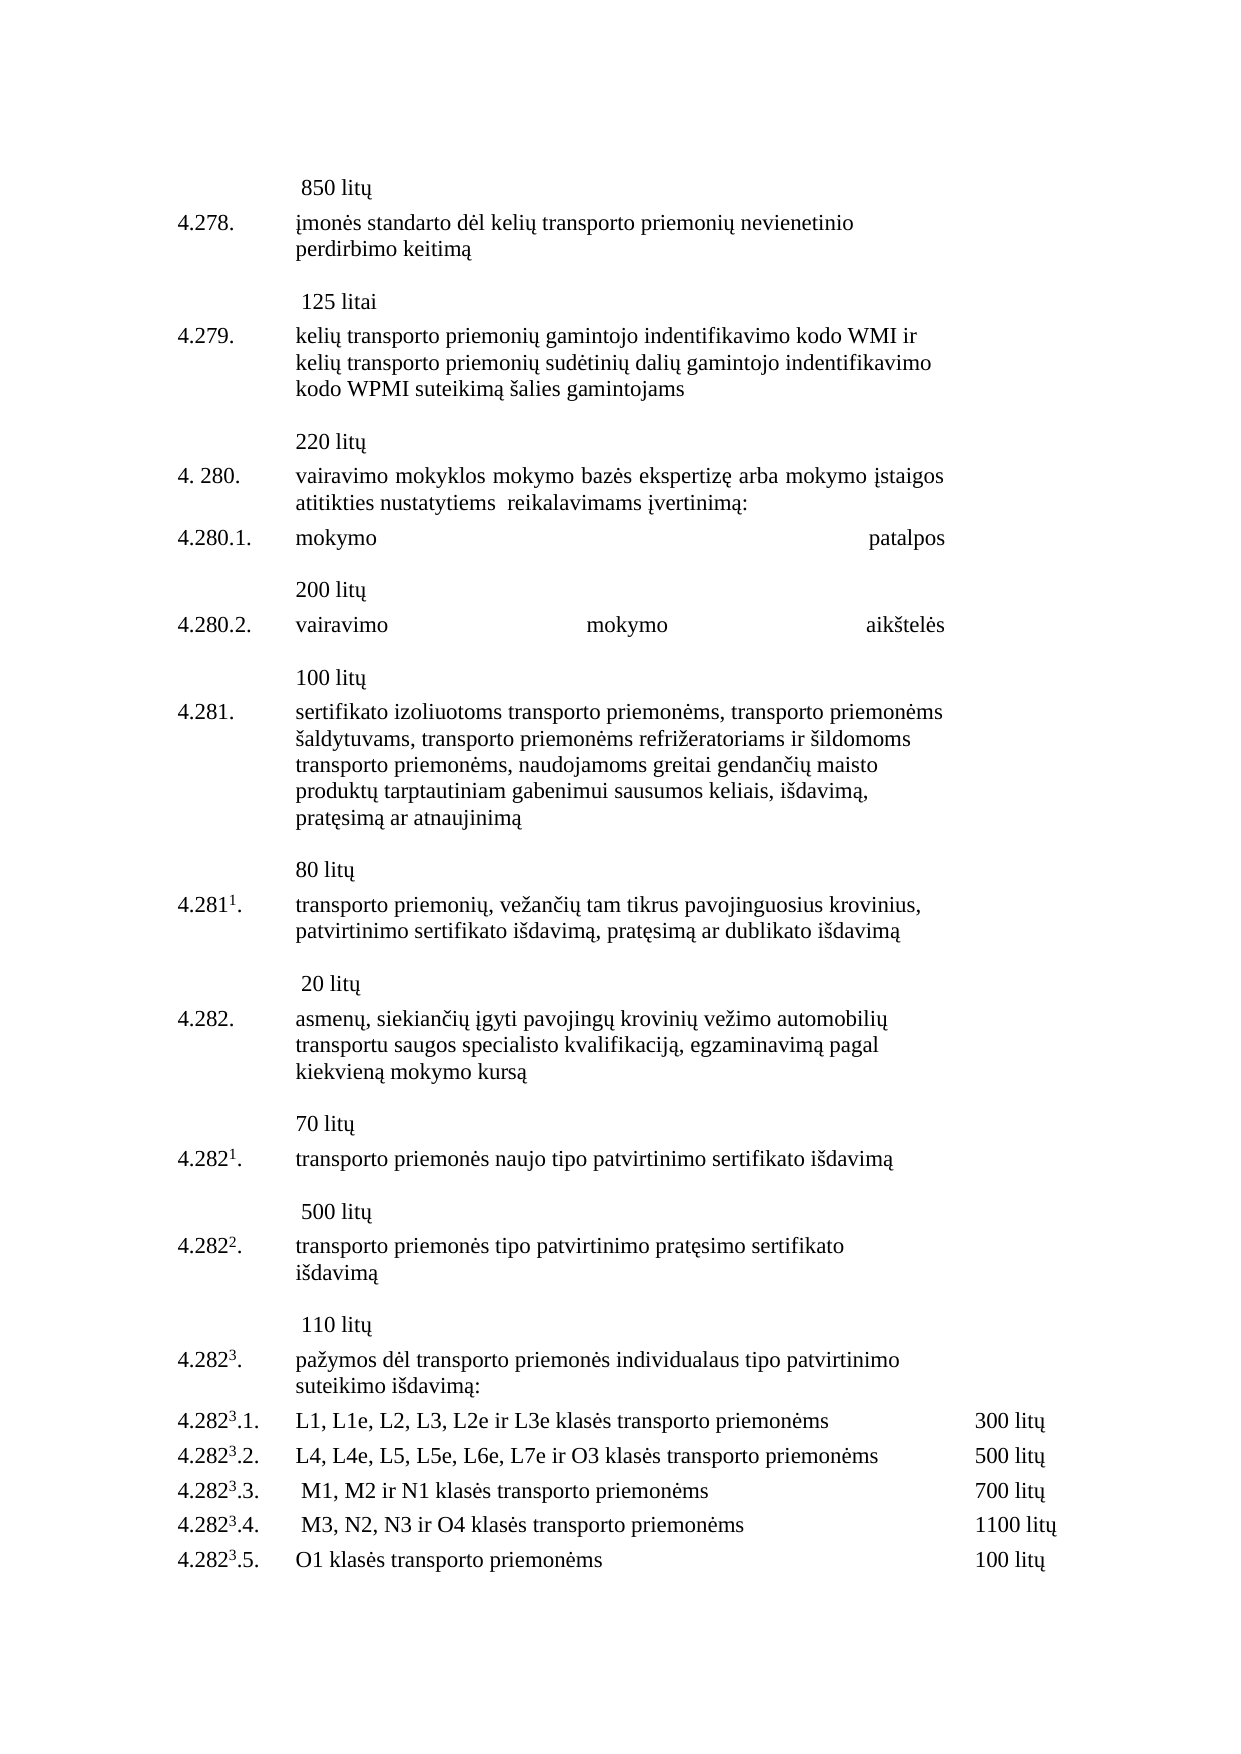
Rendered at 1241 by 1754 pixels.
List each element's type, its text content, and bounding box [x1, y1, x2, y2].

text 4.2821. transporto priemonės naujo tipo patvirtinimo sertifikato išdavimą 500 litų [177, 1145, 930, 1224]
text 4.2822. transporto priemonės tipo patvirtinimo pratęsimo sertifikato išdavimą 110 litų [177, 1232, 930, 1338]
text 4.280.1. mokymo patalpos 200 litų [177, 524, 945, 603]
text 4.278. įmonės standarto dėl kelių transporto priemonių nevienetinio perdirbimo keitimą 125 litai [177, 209, 930, 314]
text 4.2823.5. O1 klasės transporto priemonėms 100 litų [177, 1546, 1122, 1572]
text 4.282. asmenų, siekiančių įgyti pavojingų krovinių vežimo automobilių transportu saugos specialisto kvalifikaciją, egzaminavimą pagal kiekvieną mokymo kursą 70 litų [177, 1005, 945, 1137]
text 4.2811. transporto priemonių, vežančių tam tikrus pavojinguosius krovinius, patvirtinimo sertifikato išdavimą, pratęsimą ar dublikato išdavimą 20 litų [177, 891, 930, 997]
text 4.2823.2. L4, L4e, L5, L5e, L6e, L7e ir O3 klasės transporto priemonėms 500 litų [177, 1442, 1137, 1468]
text 4.281. sertifikato izoliuotoms transporto priemonėms, transporto priemonėms šaldytuvams, transporto priemonėms refrižeratoriams ir šildomoms transporto priemonėms, naudojamoms greitai gendančių maisto produktų tarptautiniam gabenimui sausumos keliais, išdavimą, pratęsimą ar atnaujinimą 80 litų [177, 698, 945, 883]
text 4.280.2. vairavimo mokymo aikštelės 100 litų [177, 611, 945, 690]
text 4.2823.3. M1, M2 ir N1 klasės transporto priemonėms 700 litų [177, 1477, 1226, 1503]
text 4. 280. vairavimo mokyklos mokymo bazės ekspertizę arba mokymo įstaigos atitikties nustatytiems reikalavimams įvertinimą: [177, 463, 945, 515]
text 4.2823. pažymos dėl transporto priemonės individualaus tipo patvirtinimo suteikimo išdavimą: [177, 1346, 930, 1399]
text 4.2823.4. M3, N2, N3 ir O4 klasės transporto priemonėms 1100 litų [177, 1511, 1122, 1538]
text 4.2823.1. L1, L1e, L2, L3, L2e ir L3e klasės transporto priemonėms 300 litų [177, 1407, 1240, 1434]
text 850 litų [177, 148, 930, 200]
text 4.279. kelių transporto priemonių gamintojo indentifikavimo kodo WMI ir kelių transporto priemonių sudėtinių dalių gamintojo indentifikavimo kodo WPMI suteikimą šalies gamintojams 220 litų [177, 322, 945, 454]
